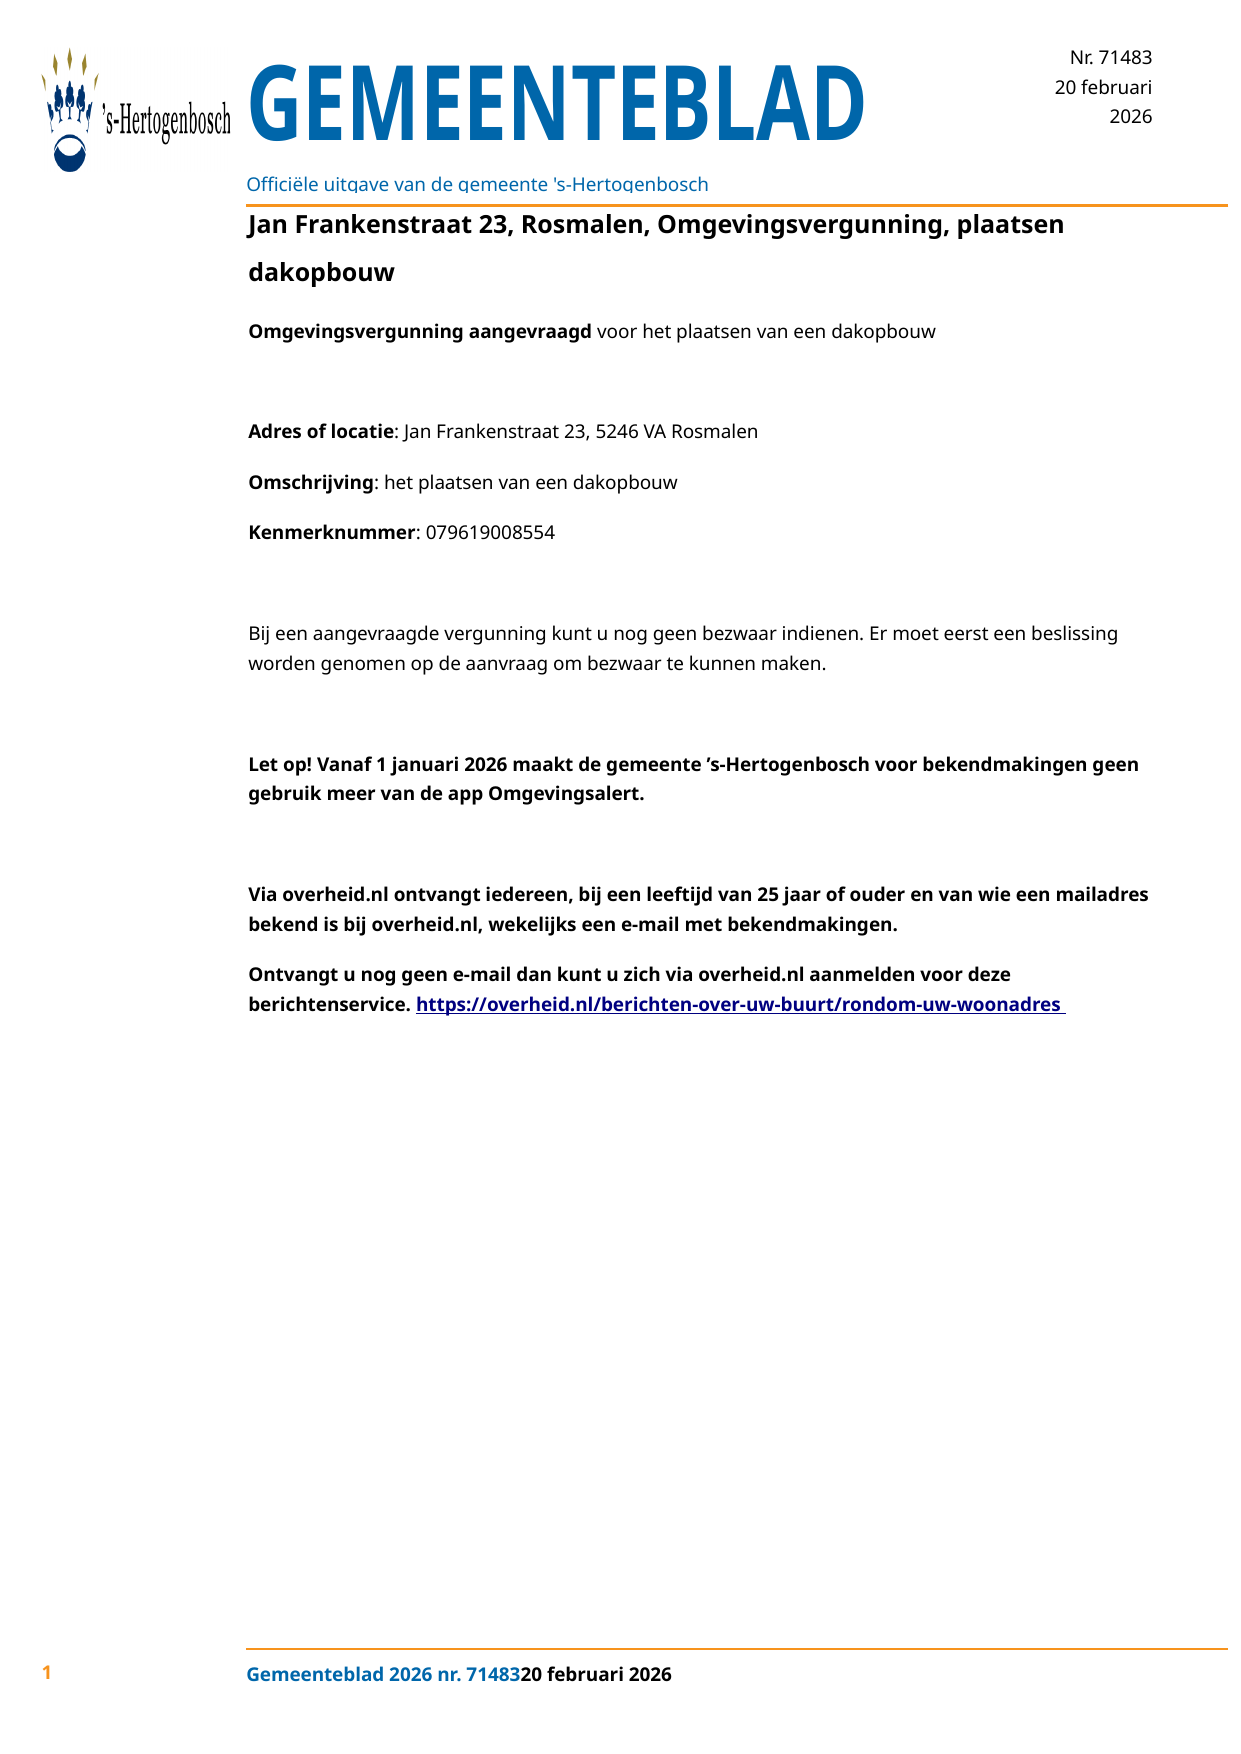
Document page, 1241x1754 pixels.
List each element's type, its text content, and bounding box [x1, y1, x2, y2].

text Jan Frankenstraat 23, Rosmalen, Omgevingsvergunning, plaatsen dakopbouw [248, 207, 1152, 288]
text Omgevingsvergunning aangevraagd voor het plaatsen van een dakopbouw [248, 318, 1152, 344]
text Bij een aangevraagde vergunning kunt u nog geen bezwaar indienen. Er moet eerst een beslissing worden genomen op de aanvraag om bezwaar te kunnen maken. [248, 620, 1152, 676]
text Adres of locatie: Jan Frankenstraat 23, 5246 VA Rosmalen [248, 419, 1152, 444]
text Via overheid.nl ontvangt iedereen, bij een leeftijd van 25 jaar of ouder en van wie een mailadres bekend is bij overheid.nl, wekelijks een e-mail met bekendmakingen. [248, 881, 1152, 937]
picture [41, 47, 231, 172]
text Omschrijving: het plaatsen van een dakopbouw [248, 469, 1152, 495]
text Ontvangt u nog geen e-mail dan kunt u zich via overheid.nl aanmelden voor deze berichtenservice. https://overheid.nl/berichten-over-uw-buurt/rondom-uw-woonadres [248, 961, 1152, 1017]
text Let op! Vanaf 1 januari 2026 maakt de gemeente ’s-Hertogenbosch voor bekendmakingen geen gebruik meer van de app Omgevingsalert. [248, 751, 1152, 806]
text Kenmerknummer: 079619008554 [248, 519, 1152, 545]
